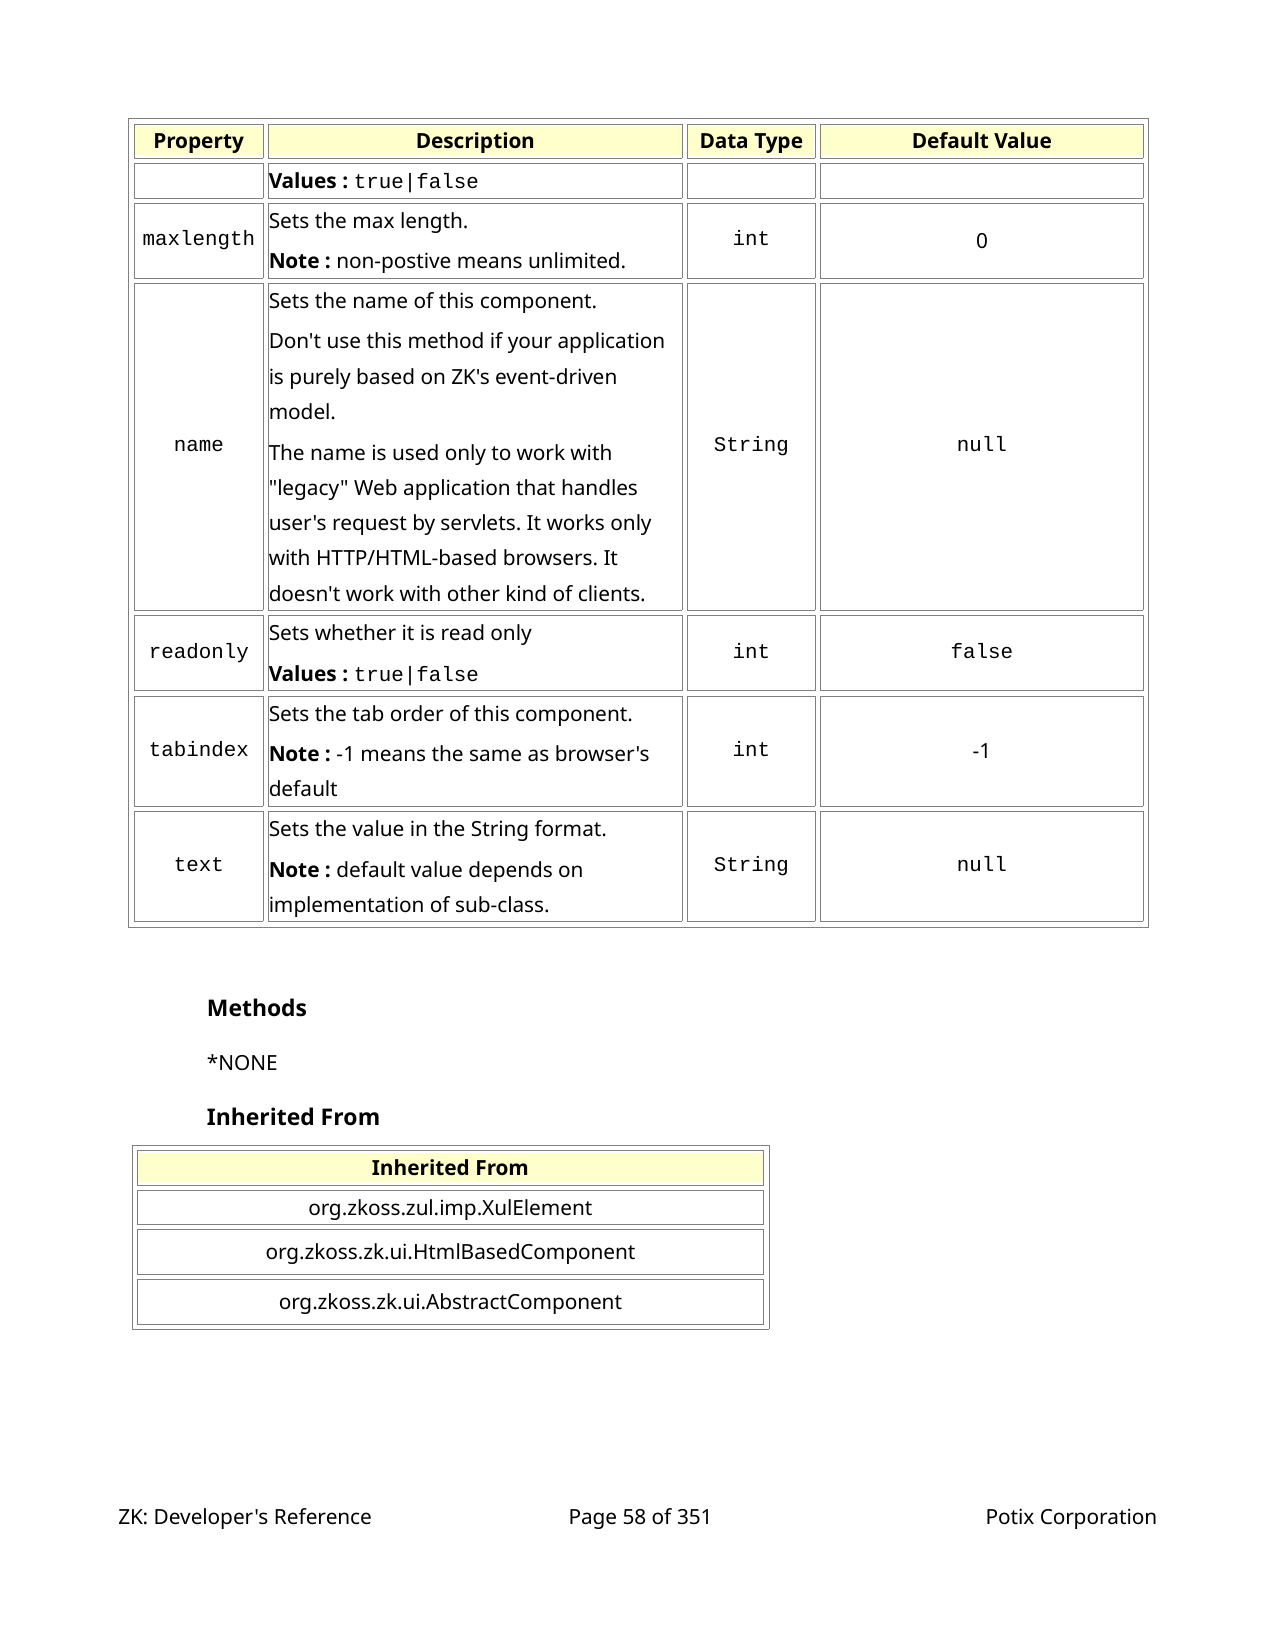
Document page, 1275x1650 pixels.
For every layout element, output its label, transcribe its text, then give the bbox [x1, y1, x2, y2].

table_header Default Value [818, 119, 1146, 158]
table_cell String [685, 278, 817, 610]
table_header Property [131, 119, 266, 158]
table_cell org.zkoss.zk.ui.HtmlBasedComponent [134, 1224, 766, 1274]
table_cell false [818, 610, 1146, 690]
table_header Inherited From [134, 1146, 766, 1184]
subtitle Methods [207, 992, 1157, 1023]
table_cell null [818, 806, 1146, 921]
table_cell String [685, 806, 817, 921]
subtitle Inherited From [207, 1101, 1157, 1132]
table_cell Sets the max length. Note : non-postive means unlimited. [266, 198, 685, 278]
table_cell [818, 158, 1146, 197]
table_cell name [131, 278, 266, 610]
table_cell tabindex [131, 690, 266, 806]
table_cell Values : true|false [266, 158, 685, 197]
table_cell maxlength [131, 198, 266, 278]
table_header Data Type [685, 119, 817, 158]
table_cell readonly [131, 610, 266, 690]
table_cell Sets the name of this component. Don't use this method if your application is purely based on ZK's event-driven model. The name is used only to work with "legacy" Web application that handles user's request by servlets. It works only with HTTP/HTML-based browsers. It doesn't work with other kind of clients. [266, 278, 685, 610]
table_cell Sets the value in the String format. Note : default value depends on implementation of sub-class. [266, 806, 685, 921]
table_cell int [685, 610, 817, 690]
text *NONE [207, 1048, 1157, 1076]
table_cell [131, 158, 266, 197]
table_cell org.zkoss.zk.ui.AbstractComponent [134, 1274, 766, 1323]
table_cell Sets whether it is read only Values : true|false [266, 610, 685, 690]
table_cell text [131, 806, 266, 921]
table_cell [685, 158, 817, 197]
table_cell -1 [818, 690, 1146, 806]
table_cell Sets the tab order of this component. Note : -1 means the same as browser's default [266, 690, 685, 806]
table_cell int [685, 198, 817, 278]
table_cell org.zkoss.zul.imp.XulElement [134, 1185, 766, 1224]
table_cell 0 [818, 198, 1146, 278]
table_cell int [685, 690, 817, 806]
table_header Description [266, 119, 685, 158]
table_cell null [818, 278, 1146, 610]
